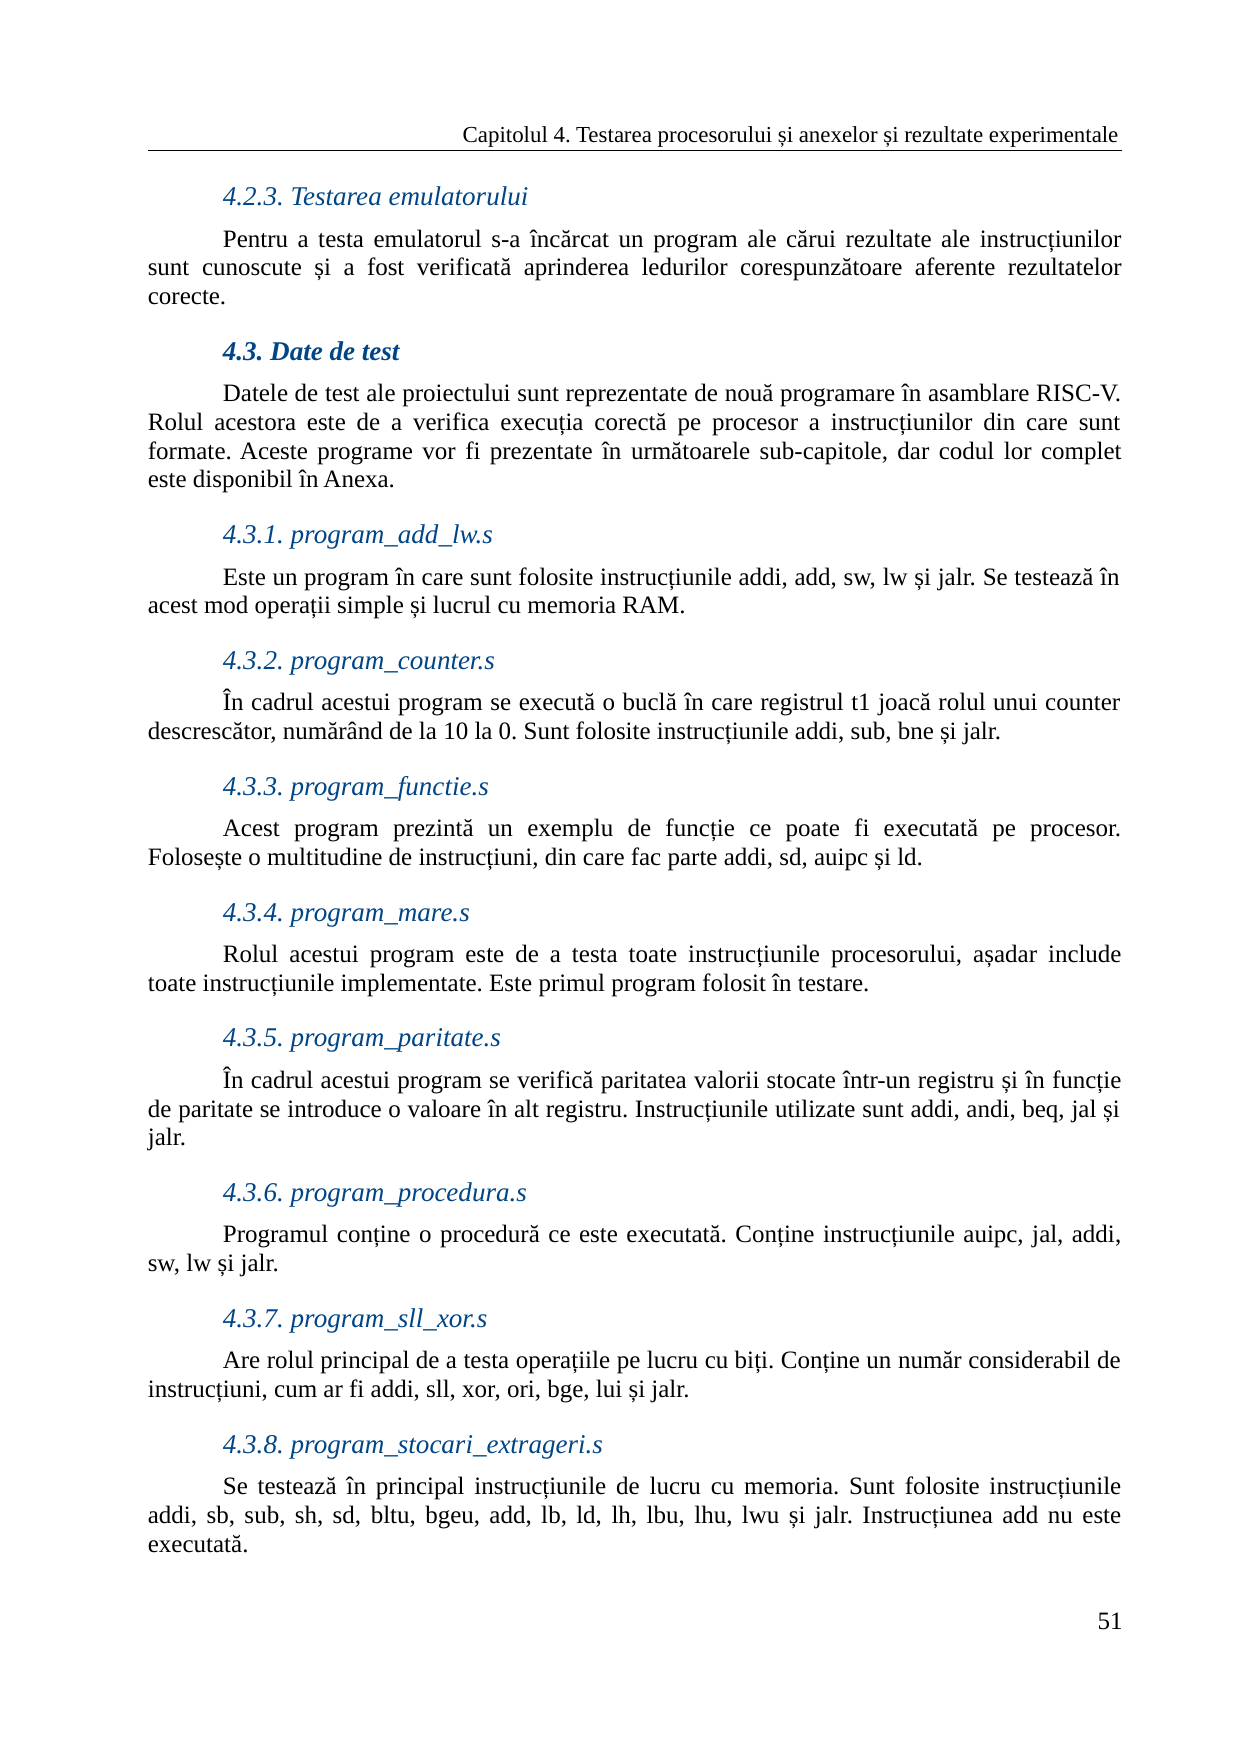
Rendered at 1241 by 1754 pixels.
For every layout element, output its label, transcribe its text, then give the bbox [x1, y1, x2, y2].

subtitle program_paritate.s [223, 1021, 1122, 1053]
text În cadrul acestui program se verifică paritatea valorii stocate într-un registru și în funcție de paritate se introduce o valoare în alt registru. Instrucțiunile utilizate sunt addi, andi, beq, jal și jalr. [148, 1065, 1122, 1151]
subtitle Testarea emulatorului [223, 180, 1122, 211]
text Pentru a testa emulatorul s-a încărcat un program ale cărui rezultate ale instrucțiunilor sunt cunoscute și a fost verificată aprinderea ledurilor corespunzătoare aferente rezultatelor corecte. [148, 224, 1122, 310]
subtitle Date de test [223, 335, 1122, 366]
text Datele de test ale proiectului sunt reprezentate de nouă programare în asamblare RISC-V. Rolul acestora este de a verifica execuția corectă pe procesor a instrucțiunilor din care sunt formate. Aceste programe vor fi prezentate în următoarele sub-capitole, dar codul lor complet este disponibil în Anexa. [148, 378, 1122, 493]
subtitle program_sll_xor.s [223, 1302, 1122, 1333]
text Are rolul principal de a testa operațiile pe lucru cu biți. Conține un număr considerabil de instrucțiuni, cum ar fi addi, sll, xor, ori, bge, lui și jalr. [148, 1345, 1122, 1403]
subtitle program_procedura.s [223, 1176, 1122, 1207]
text Este un program în care sunt folosite instrucțiunile addi, add, sw, lw și jalr. Se testează în acest mod operații simple și lucrul cu memoria RAM. [148, 562, 1122, 619]
text Rolul acestui program este de a testa toate instrucțiunile procesorului, așadar include toate instrucțiunile implementate. Este primul program folosit în testare. [148, 939, 1122, 997]
text Acest program prezintă un exemplu de funcție ce poate fi executată pe procesor. Folosește o multitudine de instrucțiuni, din care fac parte addi, sd, auipc și ld. [148, 813, 1122, 871]
subtitle program_stocari_extrageri.s [223, 1428, 1122, 1459]
text Programul conține o procedură ce este executată. Conține instrucțiunile auipc, jal, addi, sw, lw și jalr. [148, 1219, 1122, 1277]
subtitle program_mare.s [223, 896, 1122, 927]
subtitle program_functie.s [223, 770, 1122, 801]
text Se testează în principal instrucțiunile de lucru cu memoria. Sunt folosite instrucțiunile addi, sb, sub, sh, sd, bltu, bgeu, add, lb, ld, lh, lbu, lhu, lwu și jalr. Instrucțiunea add nu este executată. [148, 1471, 1122, 1557]
text În cadrul acestui program se execută o buclă în care registrul t1 joacă rolul unui counter descrescător, numărând de la 10 la 0. Sunt folosite instrucțiunile addi, sub, bne și jalr. [148, 687, 1122, 745]
subtitle program_counter.s [223, 644, 1122, 675]
subtitle program_add_lw.s [223, 518, 1122, 549]
